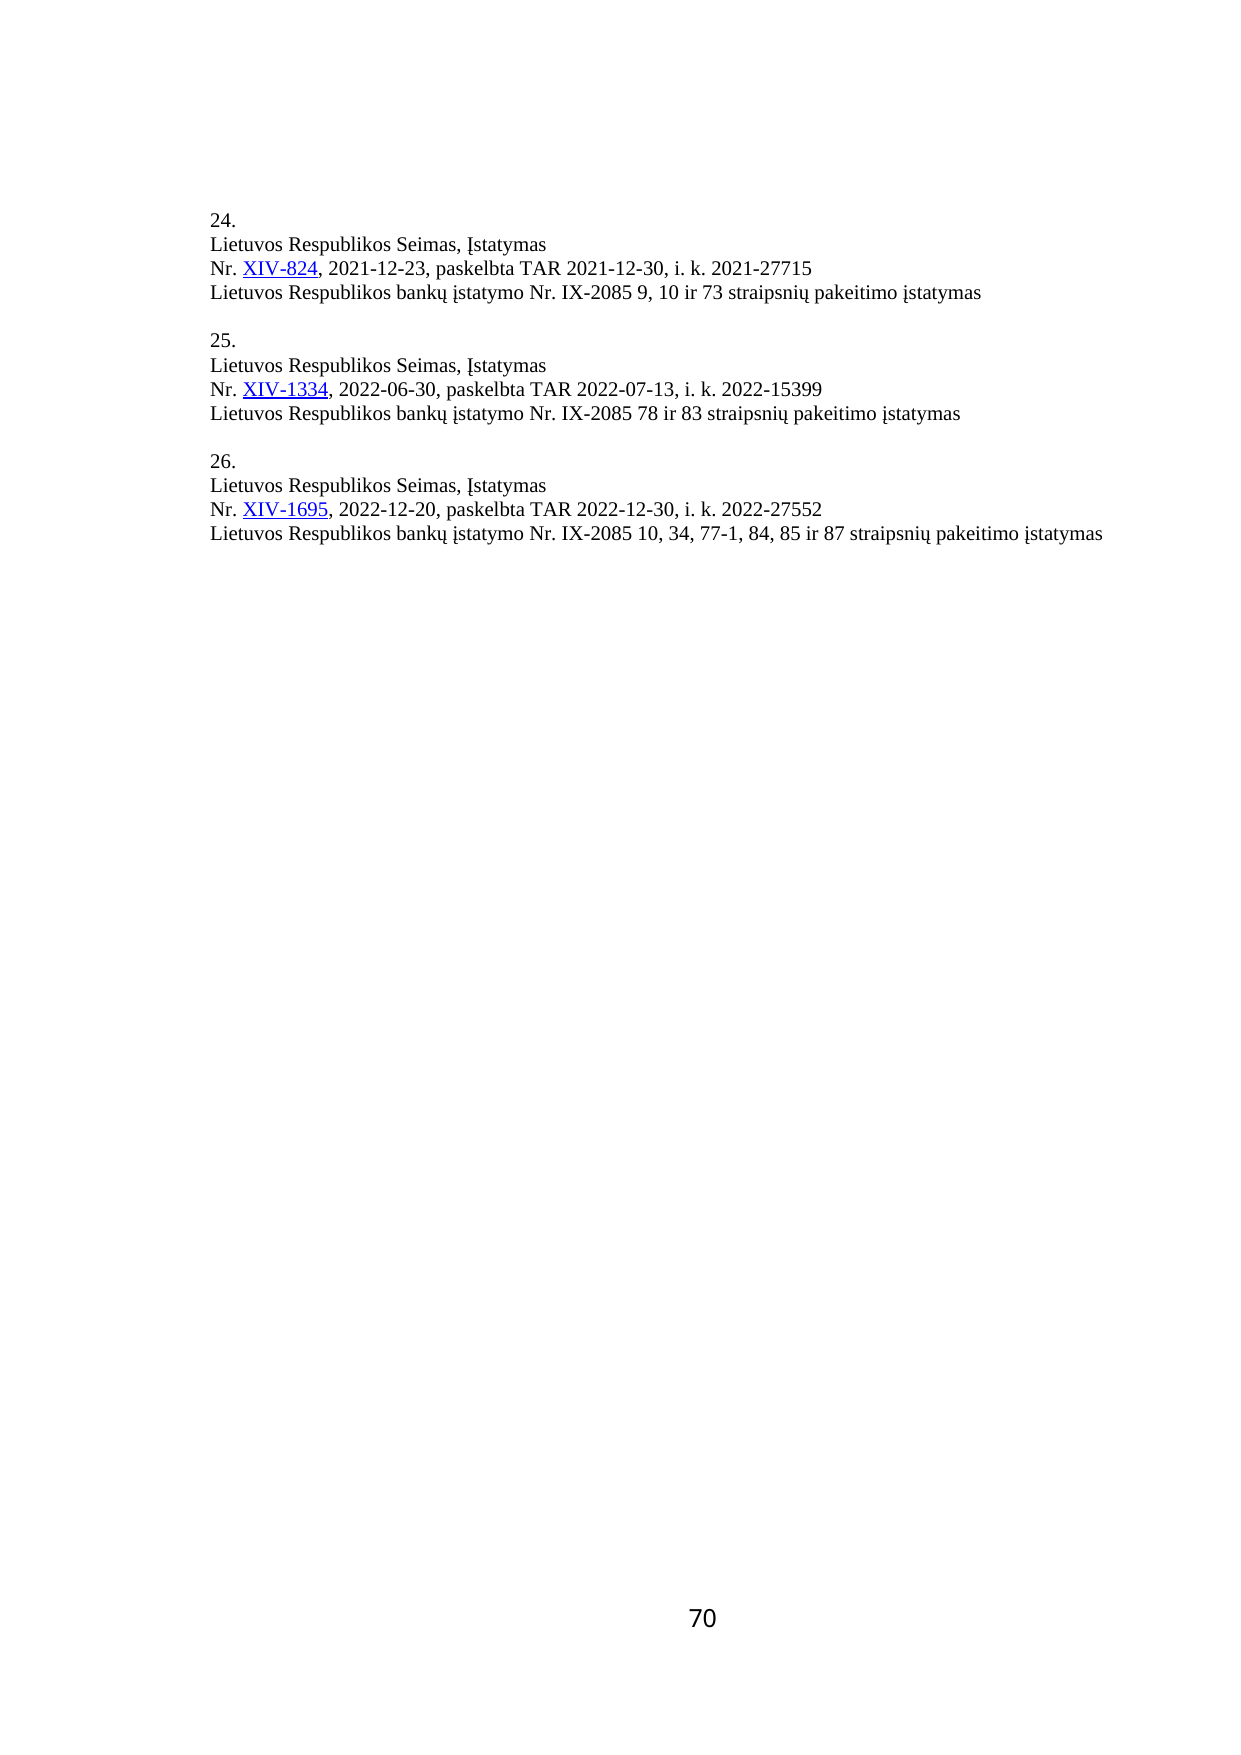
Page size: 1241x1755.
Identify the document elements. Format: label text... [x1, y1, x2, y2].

text Nr. XIV-1334, 2022-06-30, paskelbta TAR 2022-07-13, i. k. 2022-15399 [210, 377, 1120, 401]
text Nr. XIV-1695, 2022-12-20, paskelbta TAR 2022-12-30, i. k. 2022-27552 [210, 497, 1120, 521]
text Lietuvos Respublikos bankų įstatymo Nr. IX-2085 10, 34, 77-1, 84, 85 ir 87 straipsnių pakeitimo įstatymas [210, 521, 1120, 545]
text Lietuvos Respublikos bankų įstatymo Nr. IX-2085 9, 10 ir 73 straipsnių pakeitimo įstatymas [210, 280, 1120, 304]
text Lietuvos Respublikos Seimas, Įstatymas [210, 232, 1120, 256]
text Lietuvos Respublikos Seimas, Įstatymas [210, 473, 1120, 497]
text Lietuvos Respublikos Seimas, Įstatymas [210, 352, 1120, 377]
text Nr. XIV-824, 2021-12-23, paskelbta TAR 2021-12-30, i. k. 2021-27715 [210, 256, 1120, 280]
text Lietuvos Respublikos bankų įstatymo Nr. IX-2085 78 ir 83 straipsnių pakeitimo įstatymas [210, 401, 1120, 425]
text 25. [210, 328, 1120, 352]
text 24. [210, 208, 1120, 232]
text 26. [210, 449, 1120, 473]
